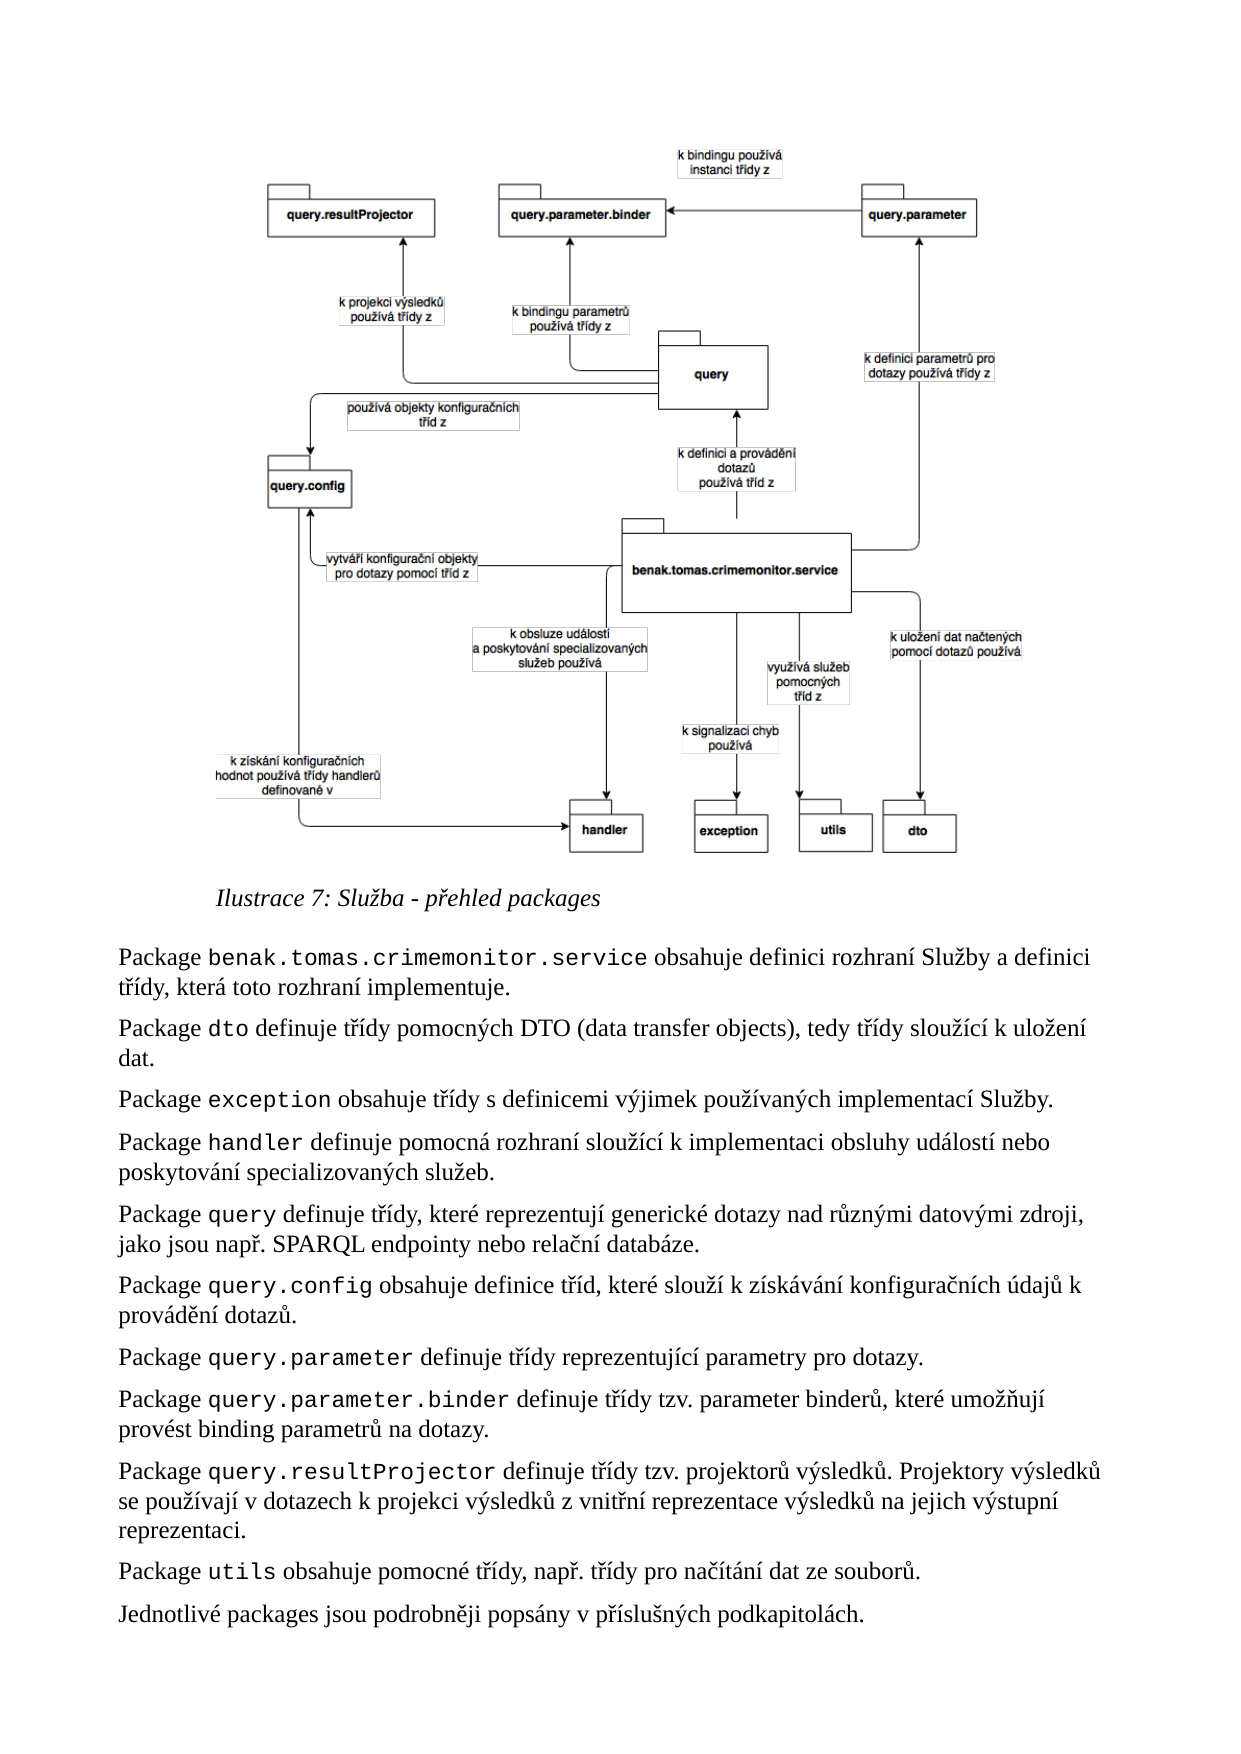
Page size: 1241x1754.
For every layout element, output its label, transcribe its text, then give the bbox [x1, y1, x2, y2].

text Package query.resultProjector definuje třídy tzv. projektorů výsledků. Projektory výsledků se používají v dotazech k projekci výsledků z vnitřní reprezentace výsledků na jejich výstupní reprezentaci. [118, 1456, 1122, 1543]
text Package query.parameter definuje třídy reprezentující parametry pro dotazy. [118, 1342, 1122, 1372]
text Package utils obsahuje pomocné třídy, např. třídy pro načítání dat ze souborů. [118, 1556, 1122, 1586]
text Package dto definuje třídy pomocných DTO (data transfer objects), tedy třídy sloužící k uložení dat. [118, 1013, 1122, 1072]
text Package query definuje třídy, které reprezentují generické dotazy nad různými datovými zdroji, jako jsou např. SPARQL endpointy nebo relační databáze. [118, 1199, 1122, 1258]
text Jednotlivé packages jsou podrobněji popsány v příslušných podkapitolách. [118, 1599, 1122, 1627]
text Package benak.tomas.crimemonitor.service obsahuje definici rozhraní Služby a definici třídy, která toto rozhraní implementuje. [118, 880, 1122, 1001]
text Package handler definuje pomocná rozhraní sloužící k implementaci obsluhy událostí nebo poskytování specializovaných služeb. [118, 1127, 1122, 1186]
text Package query.config obsahuje definice tříd, které slouží k získávání konfiguračních údajů k provádění dotazů. [118, 1270, 1122, 1329]
text Package exception obsahuje třídy s definicemi výjimek používaných implementací Služby. [118, 1084, 1122, 1115]
text Ilustrace 7: Služba - přehled packages [216, 854, 1024, 912]
text Package query.parameter.binder definuje třídy tzv. parameter binderů, které umožňují provést binding parametrů na dotazy. [118, 1384, 1122, 1443]
picture [215, 147, 1025, 854]
